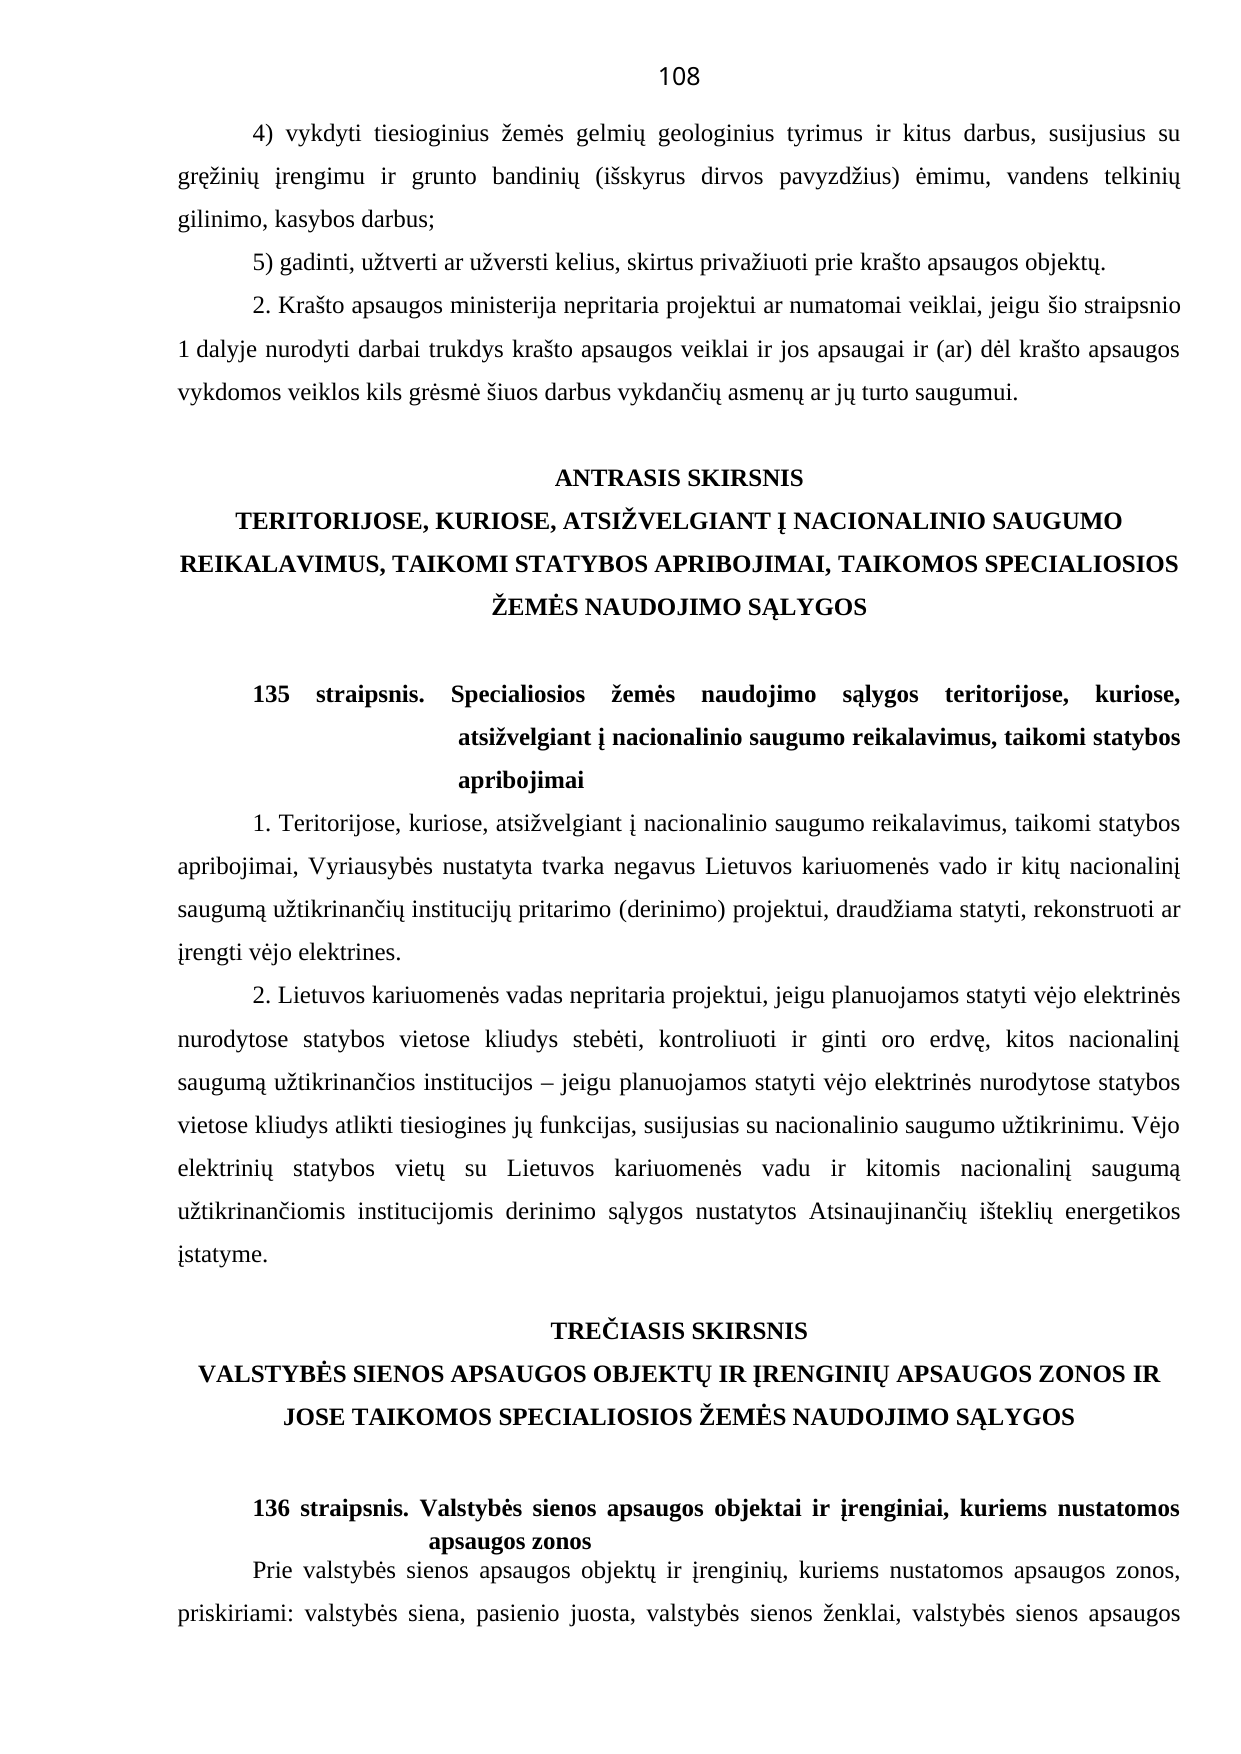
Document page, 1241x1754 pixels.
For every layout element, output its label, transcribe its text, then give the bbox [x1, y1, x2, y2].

text Prie valstybės sienos apsaugos objektų ir įrenginių, kuriems nustatomos apsaugos zonos, priskiriami: valstybės siena, pasienio juosta, valstybės sienos ženklai, valstybės sienos apsaugos [177, 1555, 1181, 1627]
text 2. Krašto apsaugos ministerija nepritaria projektui ar numatomai veiklai, jeigu šio straipsnio 1 dalyje nurodyti darbai trukdys krašto apsaugos veiklai ir jos apsaugai ir (ar) dėl krašto apsaugos vykdomos veiklos kils grėsmė šiuos darbus vykdančių asmenų ar jų turto saugumui. [177, 291, 1181, 406]
text 4) vykdyti tiesioginius žemės gelmių geologinius tyrimus ir kitus darbus, susijusius su gręžinių įrengimu ir grunto bandinių (išskyrus dirvos pavyzdžius) ėmimu, vandens telkinių gilinimo, kasybos darbus; [177, 118, 1181, 233]
text TERITORIJOSE, KURIOSE, ATSIŽVELGIANT Į NACIONALINIO SAUGUMO REIKALAVIMUS, TAIKOMI STATYBOS APRIBOJIMAI, TAIKOMOS SPECIALIOSIOS ŽEMĖS NAUDOJIMO SĄLYGOS [177, 506, 1181, 621]
text 2. Lietuvos kariuomenės vadas nepritaria projektui, jeigu planuojamos statyti vėjo elektrinės nurodytose statybos vietose kliudys stebėti, kontroliuoti ir ginti oro erdvę, kitos nacionalinį saugumą užtikrinančios institucijos – jeigu planuojamos statyti vėjo elektrinės nurodytose statybos vietose kliudys atlikti tiesiogines jų funkcijas, susijusias su nacionalinio saugumo užtikrinimu. Vėjo elektrinių statybos vietų su Lietuvos kariuomenės vadu ir kitomis nacionalinį saugumą užtikrinančiomis institucijomis derinimo sąlygos nustatytos Atsinaujinančių išteklių energetikos įstatyme. [177, 981, 1181, 1268]
text 136 straipsnis. Valstybės sienos apsaugos objektai ir įrenginiai, kuriems nustatomos apsaugos zonos [252, 1488, 1181, 1555]
text VALSTYBĖS SIENOS APSAUGOS OBJEKTŲ IR ĮRENGINIŲ APSAUGOS ZONOS IR JOSE TAIKOMOS SPECIALIOSIOS ŽEMĖS NAUDOJIMO SĄLYGOS [177, 1359, 1181, 1431]
text ANTRASIS SKIRSNIS [177, 463, 1181, 492]
text TREČIASIS SKIRSNIS [177, 1316, 1181, 1344]
text 5) gadinti, užtverti ar užversti kelius, skirtus privažiuoti prie krašto apsaugos objektų. [177, 247, 1181, 276]
text 1. Teritorijose, kuriose, atsižvelgiant į nacionalinio saugumo reikalavimus, taikomi statybos apribojimai, Vyriausybės nustatyta tvarka negavus Lietuvos kariuomenės vado ir kitų nacionalinį saugumą užtikrinančių institucijų pritarimo (derinimo) projektui, draudžiama statyti, rekonstruoti ar įrengti vėjo elektrines. [177, 808, 1181, 966]
text 135 straipsnis. Specialiosios žemės naudojimo sąlygos teritorijose, kuriose, atsižvelgiant į nacionalinio saugumo reikalavimus, taikomi statybos apribojimai [252, 679, 1181, 794]
